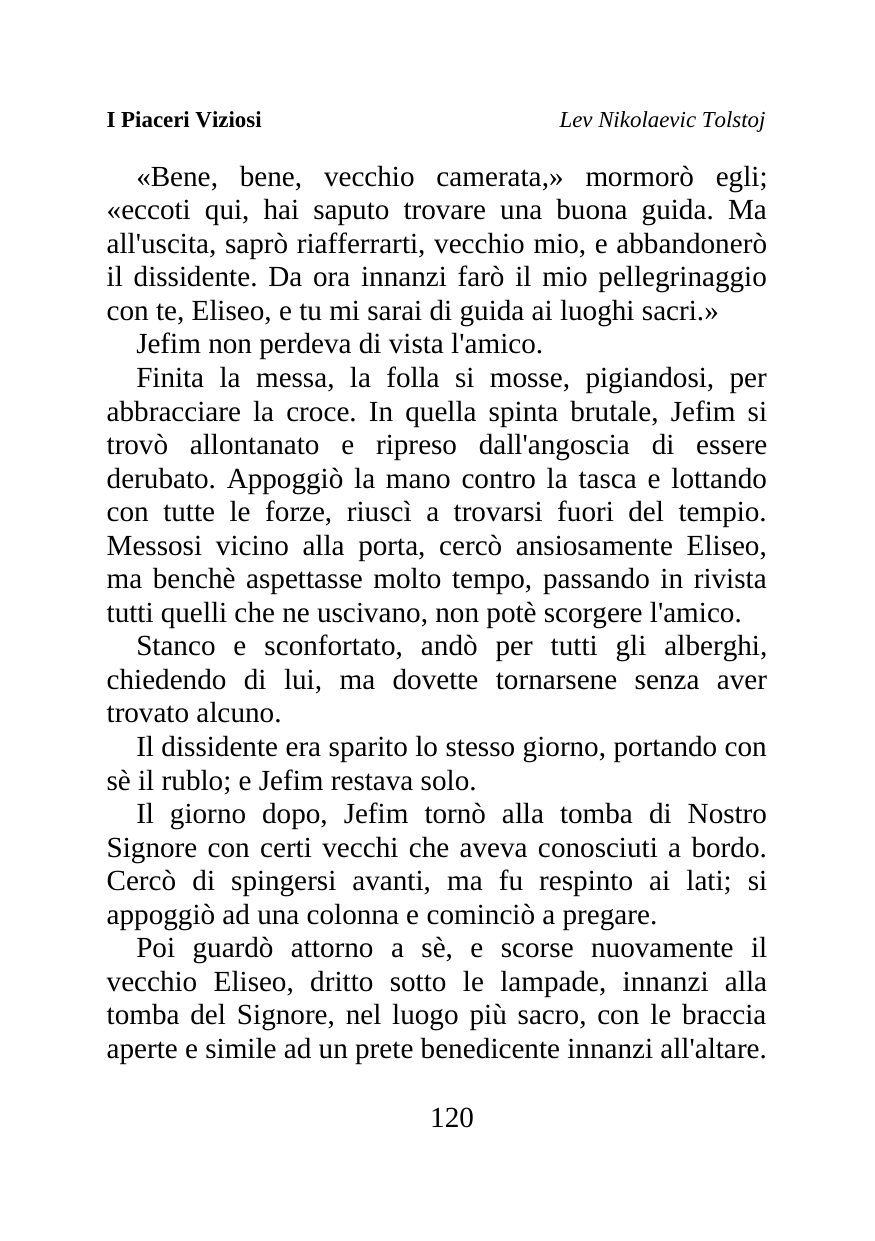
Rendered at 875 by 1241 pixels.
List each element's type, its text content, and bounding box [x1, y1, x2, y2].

text Poi guardò attorno a sè, e scorse nuovamente il vecchio Eliseo, dritto sotto le lampade, innanzi alla tomba del Signore, nel luogo più sacro, con le braccia aperte e simile ad un prete benedicente innanzi all'altare. [106, 930, 768, 1064]
text Il giorno dopo, Jefim tornò alla tomba di Nostro Signore con certi vecchi che aveva conosciuti a bordo. Cercò di spingersi avanti, ma fu respinto ai lati; si appoggiò ad una colonna e cominciò a pregare. [106, 796, 768, 930]
text Jefim non perdeva di vista l'amico. [106, 327, 768, 360]
text Stanco e sconfortato, andò per tutti gli alberghi, chiedendo di lui, ma dovette tornarsene senza aver trovato alcuno. [106, 628, 768, 729]
text Finita la messa, la folla si mosse, pigiandosi, per abbracciare la croce. In quella spinta brutale, Jefim si trovò allontanato e ripreso dall'angoscia di essere derubato. Appoggiò la mano contro la tasca e lottando con tutte le forze, riuscì a trovarsi fuori del tempio. Messosi vicino alla porta, cercò ansiosamente Eliseo, ma benchè aspettasse molto tempo, passando in rivista tutti quelli che ne uscivano, non potè scorgere l'amico. [106, 360, 768, 628]
text Il dissidente era sparito lo stesso giorno, portando con sè il rublo; e Jefim restava solo. [106, 729, 768, 796]
text «Bene, bene, vecchio camerata,» mormorò egli; «eccoti qui, hai saputo trovare una buona guida. Ma all'uscita, saprò riafferrarti, vecchio mio, e abbandonerò il dissidente. Da ora innanzi farò il mio pellegrinaggio con te, Eliseo, e tu mi sarai di guida ai luoghi sacri.» [106, 159, 768, 327]
